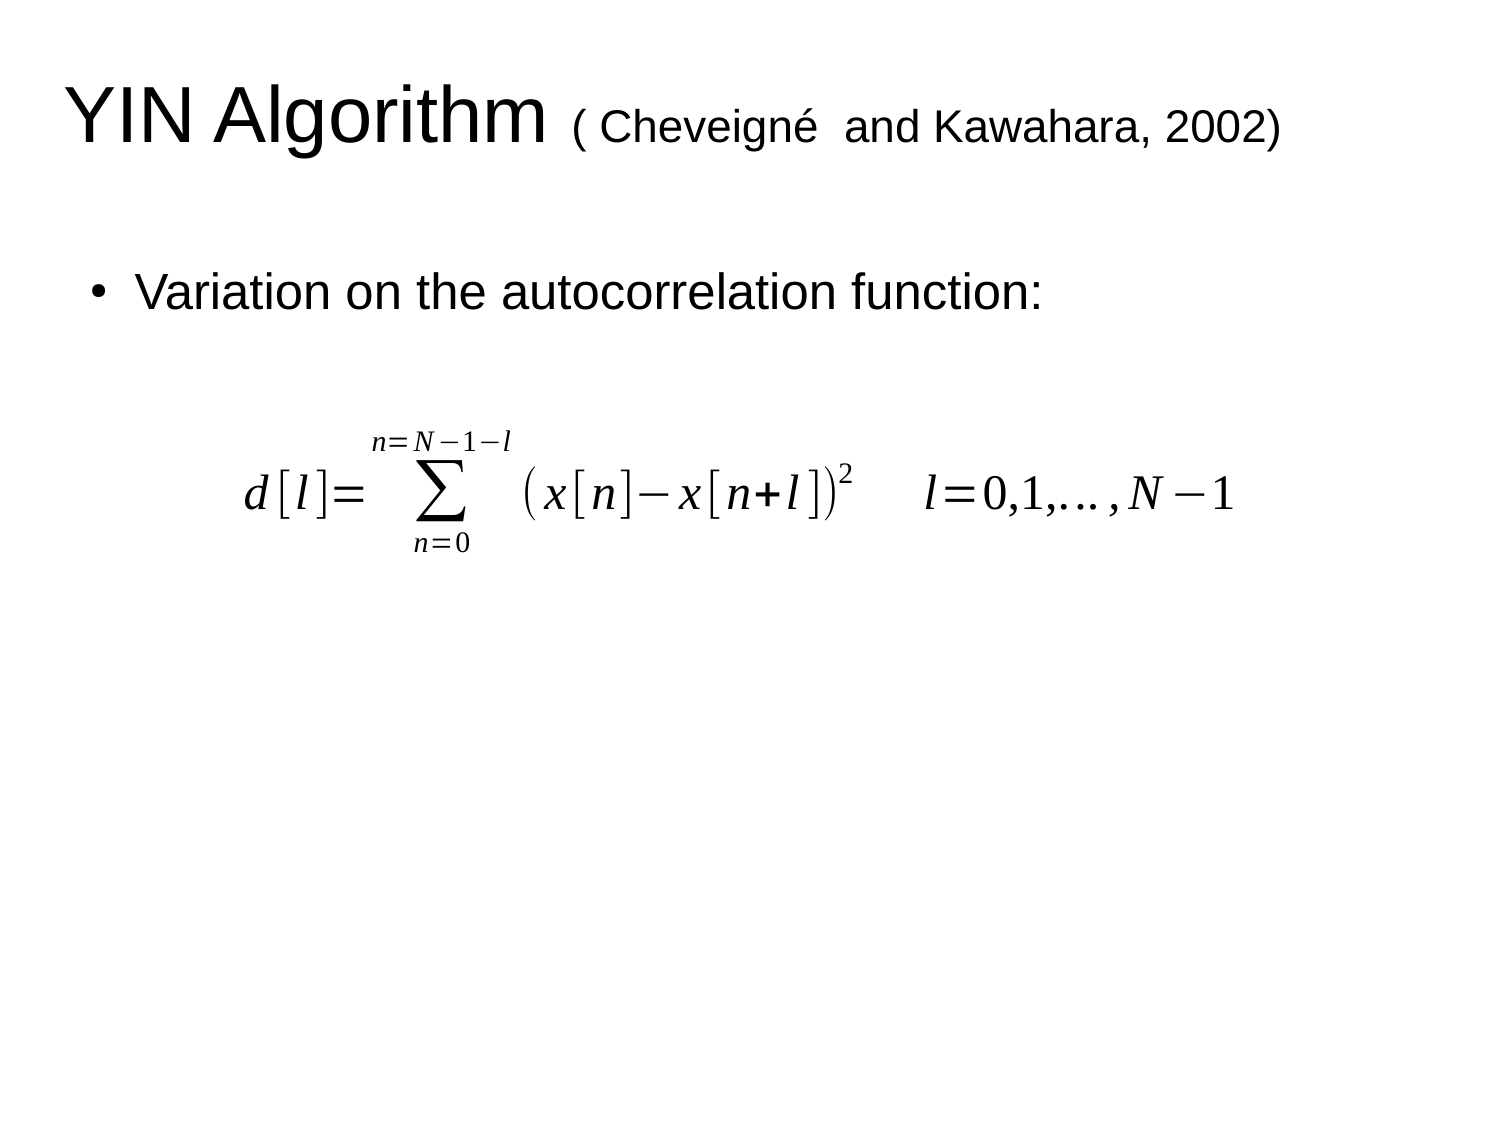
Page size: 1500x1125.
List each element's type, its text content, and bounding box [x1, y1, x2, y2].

list Variation on the autocorrelation function: [75, 263, 1051, 376]
title YIN Algorithm ( Cheveigné and Kawahara, 2002) [63, 21, 1414, 209]
chart [236, 424, 1242, 674]
